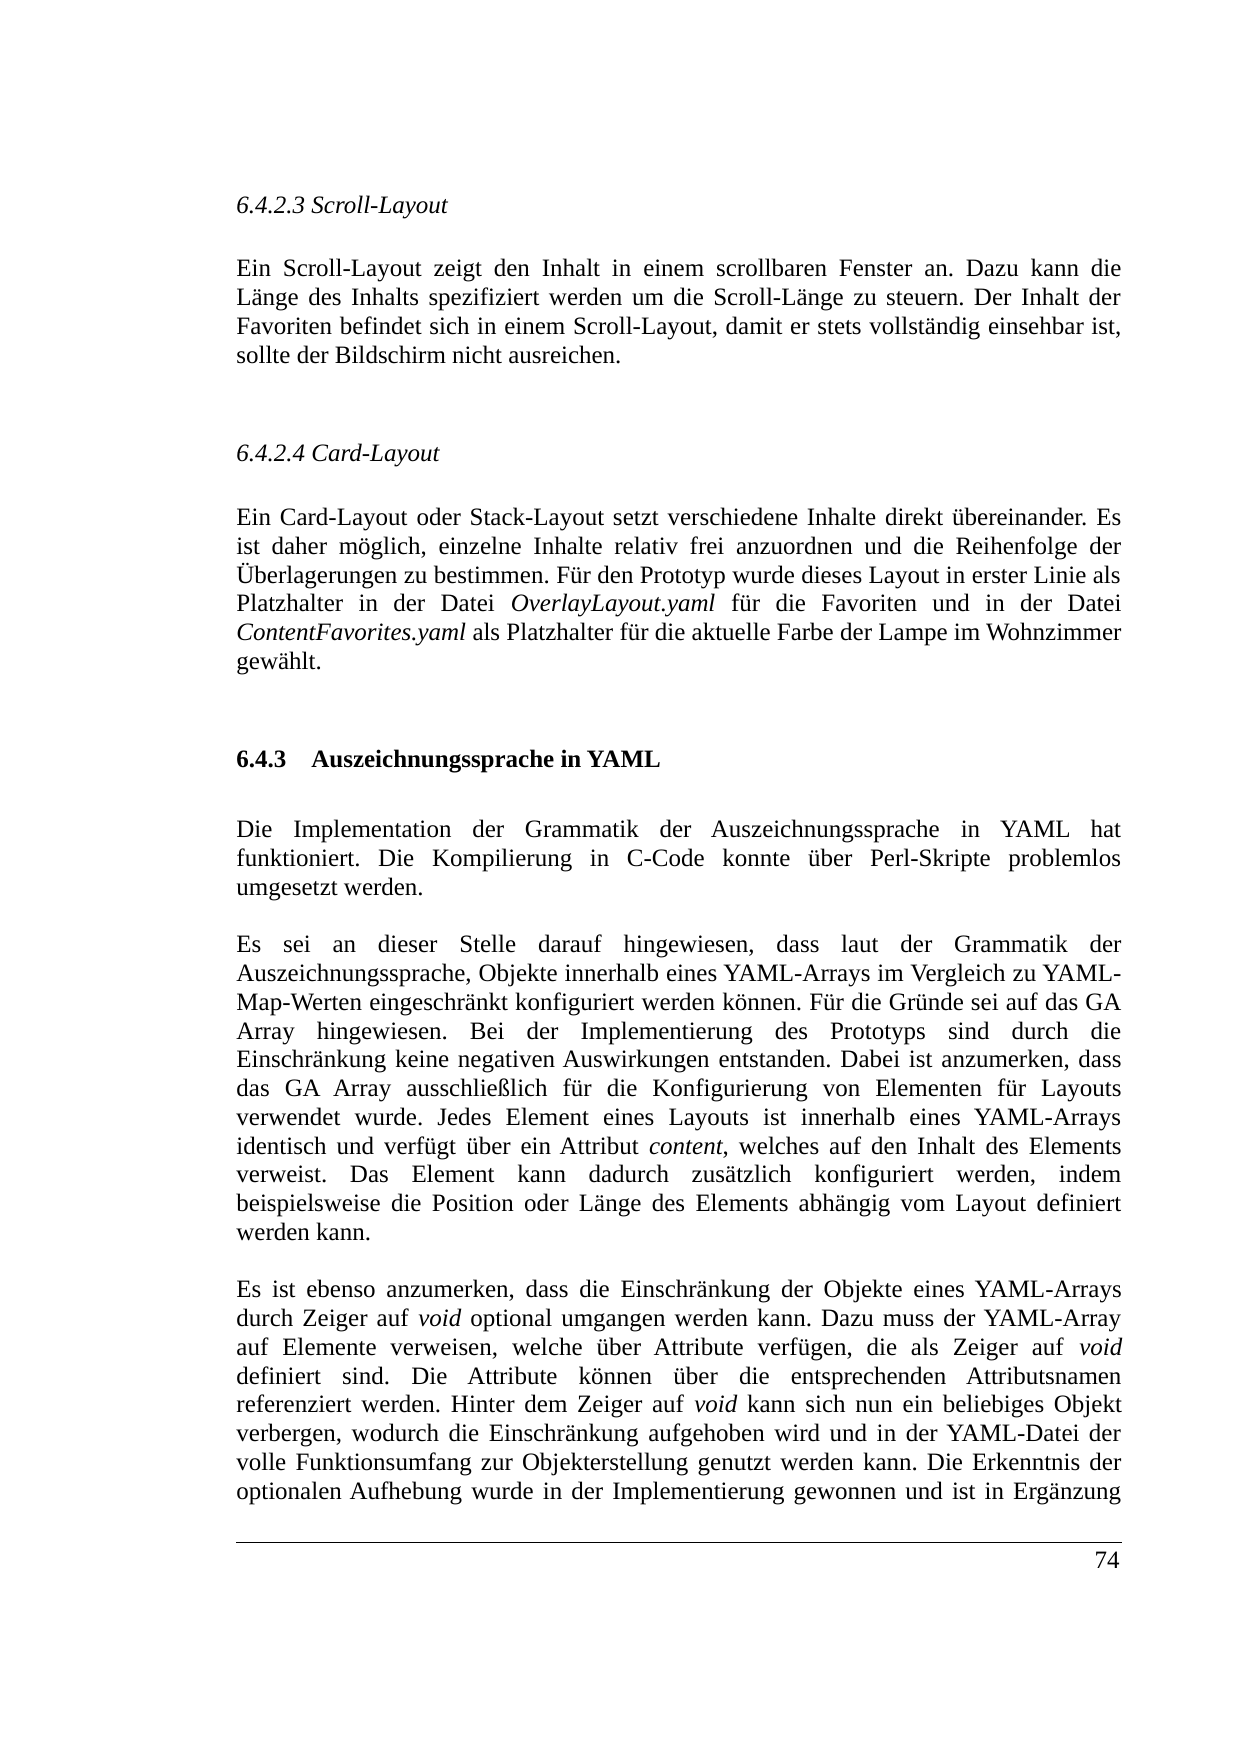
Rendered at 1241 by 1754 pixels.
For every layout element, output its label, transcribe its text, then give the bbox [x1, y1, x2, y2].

subtitle Card-Layout [236, 438, 1122, 467]
text Ein Scroll-Layout zeigt den Inhalt in einem scrollbaren Fenster an. Dazu kann die Länge des Inhalts spezifiziert werden um die Scroll-Länge zu steuern. Der Inhalt der Favoriten befindet sich in einem Scroll-Layout, damit er stets vollständig einsehbar ist, sollte der Bildschirm nicht ausreichen. [236, 253, 1122, 368]
text Es sei an dieser Stelle darauf hingewiesen, dass laut der Grammatik der Auszeichnungssprache, Objekte innerhalb eines YAML-Arrays im Vergleich zu YAML-Map-Werten eingeschränkt konfiguriert werden können. Für die Gründe sei auf das GA Array hingewiesen. Bei der Implementierung des Prototyps sind durch die Einschränkung keine negativen Auswirkungen entstanden. Dabei ist anzumerken, dass das GA Array ausschließlich für die Konfigurierung von Elementen für Layouts verwendet wurde. Jedes Element eines Layouts ist innerhalb eines YAML-Arrays identisch und verfügt über ein Attribut content, welches auf den Inhalt des Elements verweist. Das Element kann dadurch zusätzlich konfiguriert werden, indem beispielsweise die Position oder Länge des Elements abhängig vom Layout definiert werden kann. [236, 929, 1122, 1246]
text Ein Card-Layout oder Stack-Layout setzt verschiedene Inhalte direkt übereinander. Es ist daher möglich, einzelne Inhalte relativ frei anzuordnen und die Reihenfolge der Überlagerungen zu bestimmen. Für den Prototyp wurde dieses Layout in erster Linie als Platzhalter in der Datei OverlayLayout.yaml für die Favoriten und in der Datei ContentFavorites.yaml als Platzhalter für die aktuelle Farbe der Lampe im Wohnzimmer gewählt. [236, 502, 1122, 675]
subtitle Scroll-Layout [236, 190, 1122, 218]
subtitle Auszeichnungssprache in YAML [236, 744, 1122, 773]
text Die Implementation der Grammatik der Auszeichnungssprache in YAML hat funktioniert. Die Kompilierung in C-Code konnte über Perl-Skripte problemlos umgesetzt werden. [236, 814, 1122, 901]
text Es ist ebenso anzumerken, dass die Einschränkung der Objekte eines YAML-Arrays durch Zeiger auf void optional umgangen werden kann. Dazu muss der YAML-Array auf Elemente verweisen, welche über Attribute verfügen, die als Zeiger auf void definiert sind. Die Attribute können über die entsprechenden Attributsnamen referenziert werden. Hinter dem Zeiger auf void kann sich nun ein beliebiges Objekt verbergen, wodurch die Einschränkung aufgehoben wird und in der YAML-Datei der volle Funktionsumfang zur Objekterstellung genutzt werden kann. Die Erkenntnis der optionalen Aufhebung wurde in der Implementierung gewonnen und ist in Ergänzung [236, 1274, 1122, 1504]
